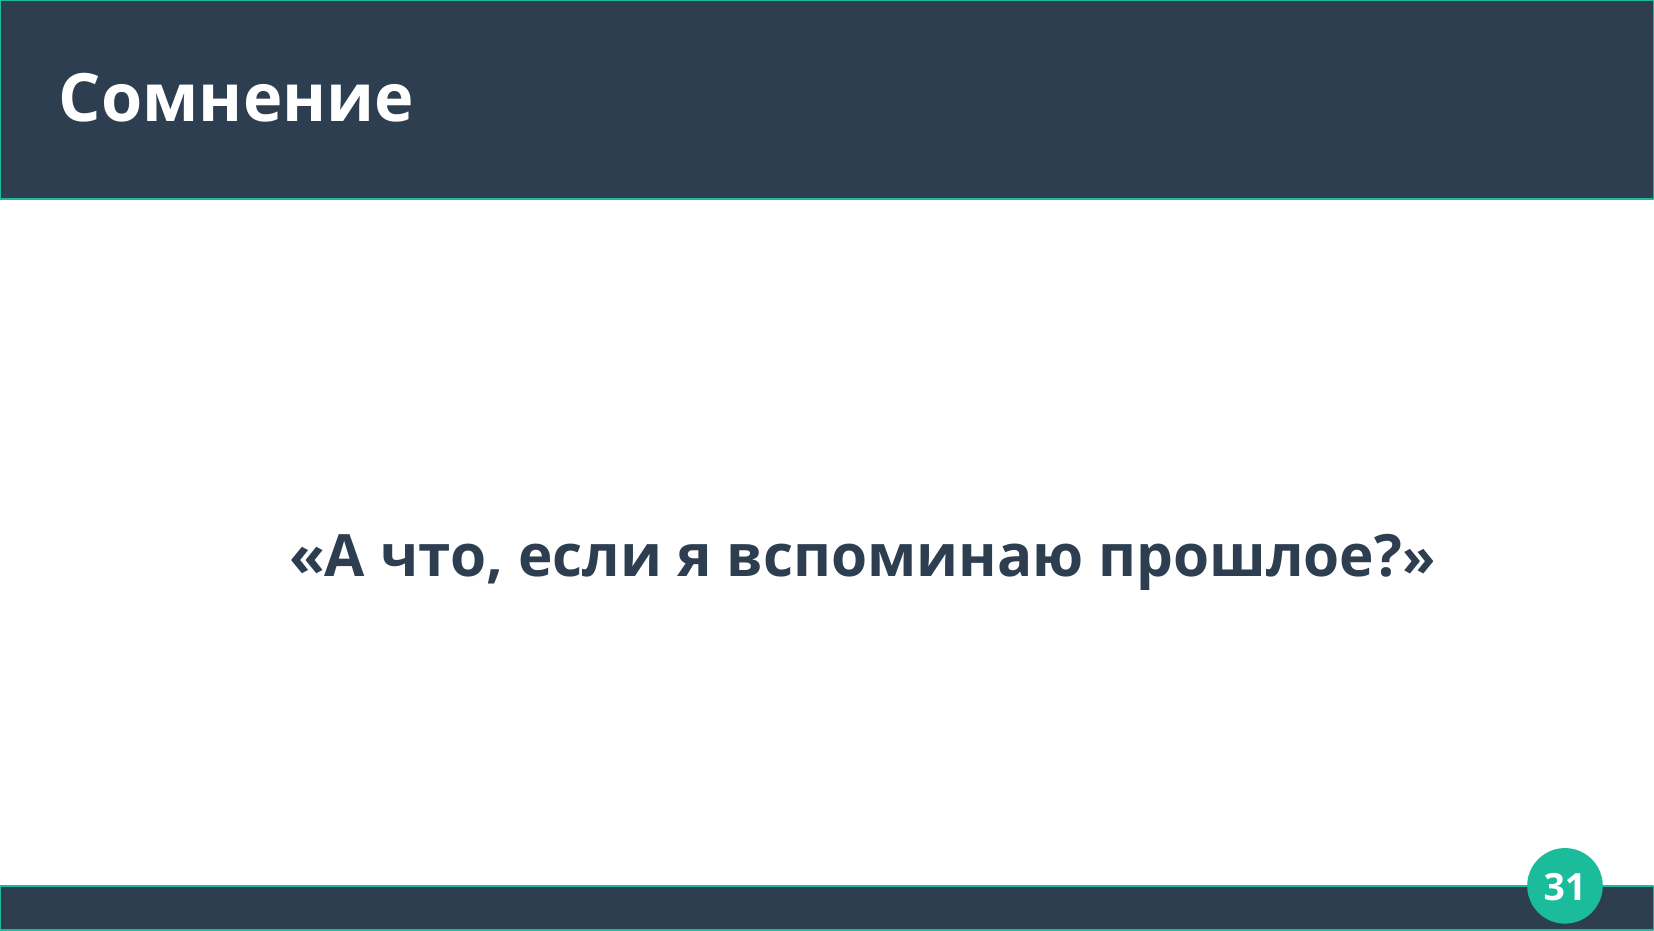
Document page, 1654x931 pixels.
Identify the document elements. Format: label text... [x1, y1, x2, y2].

title Сомнение [59, 37, 1595, 155]
list «А что, если я вспоминаю прошлое?» [59, 243, 1595, 864]
